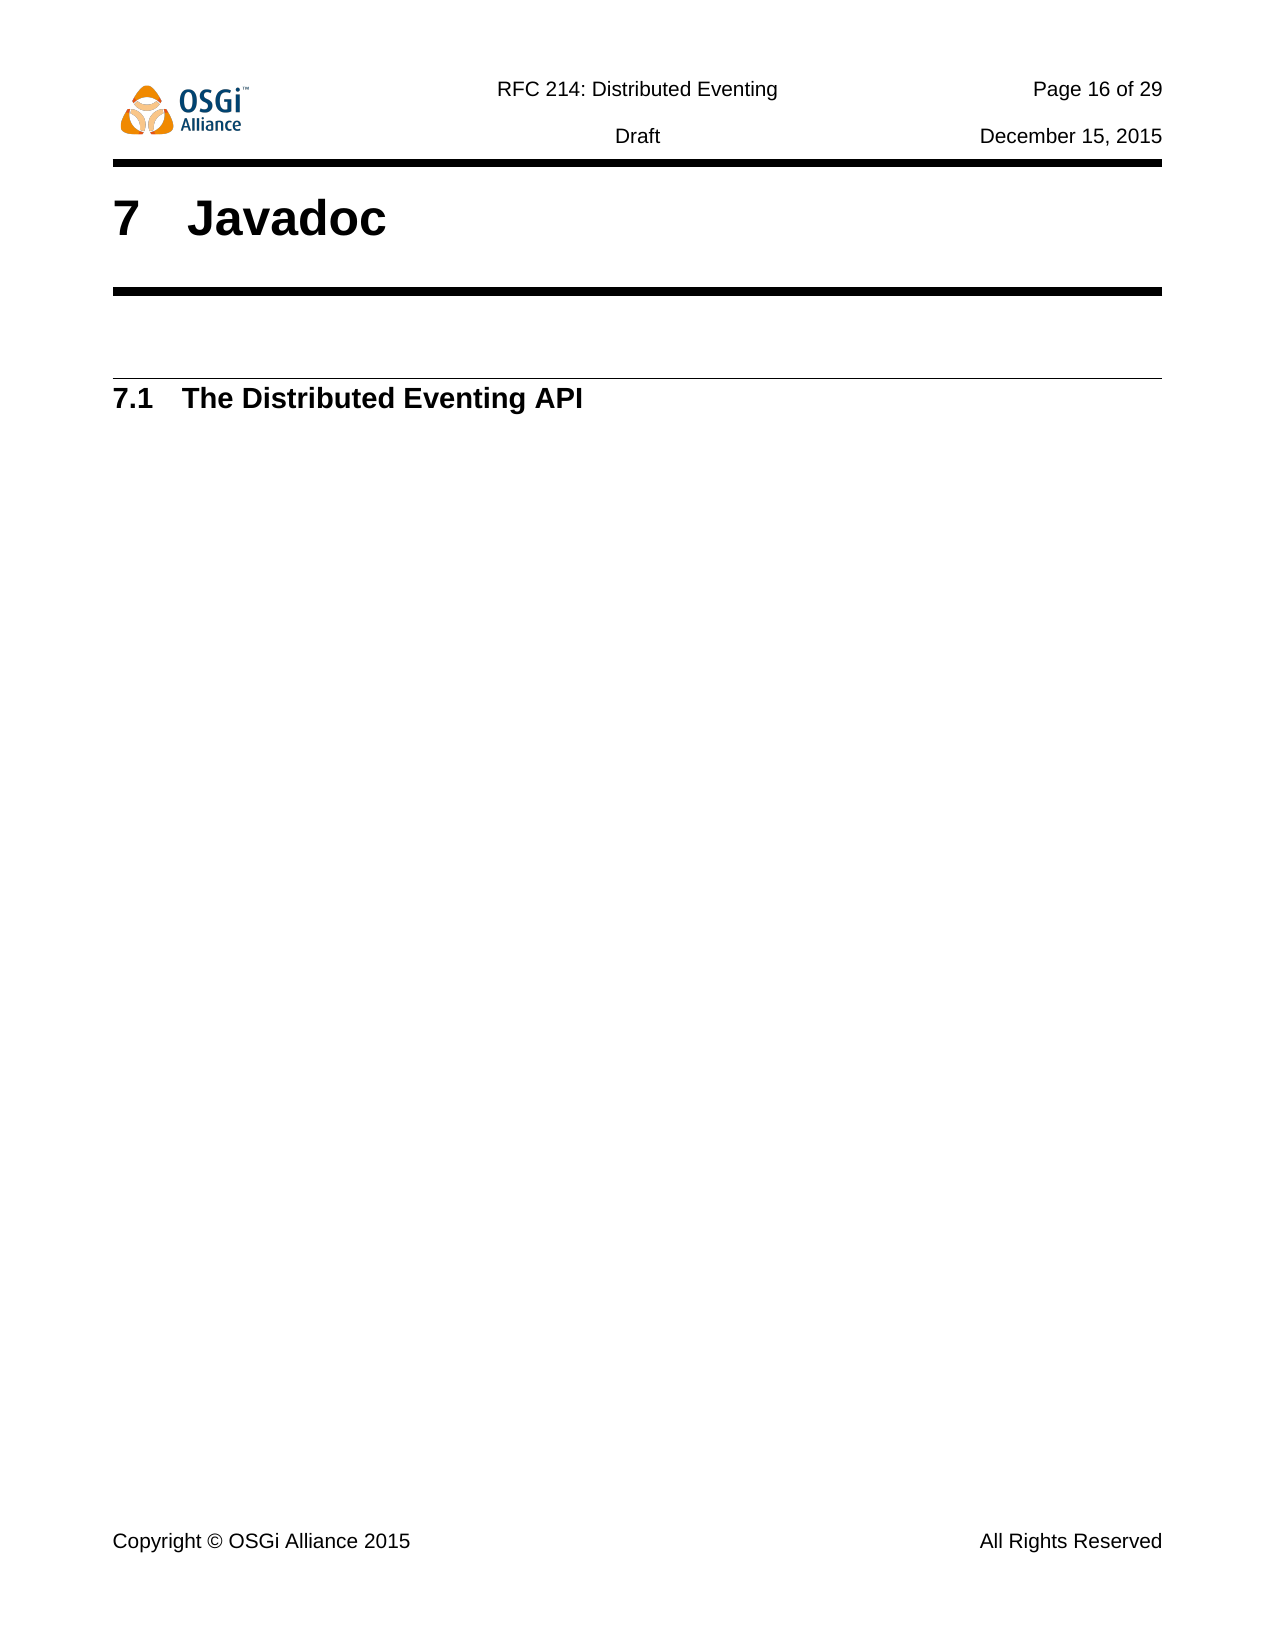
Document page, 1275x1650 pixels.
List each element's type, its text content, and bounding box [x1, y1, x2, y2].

subtitle Javadoc [112, 160, 1162, 296]
subtitle The Distributed Eventing API [112, 379, 1162, 414]
picture [113, 78, 257, 142]
